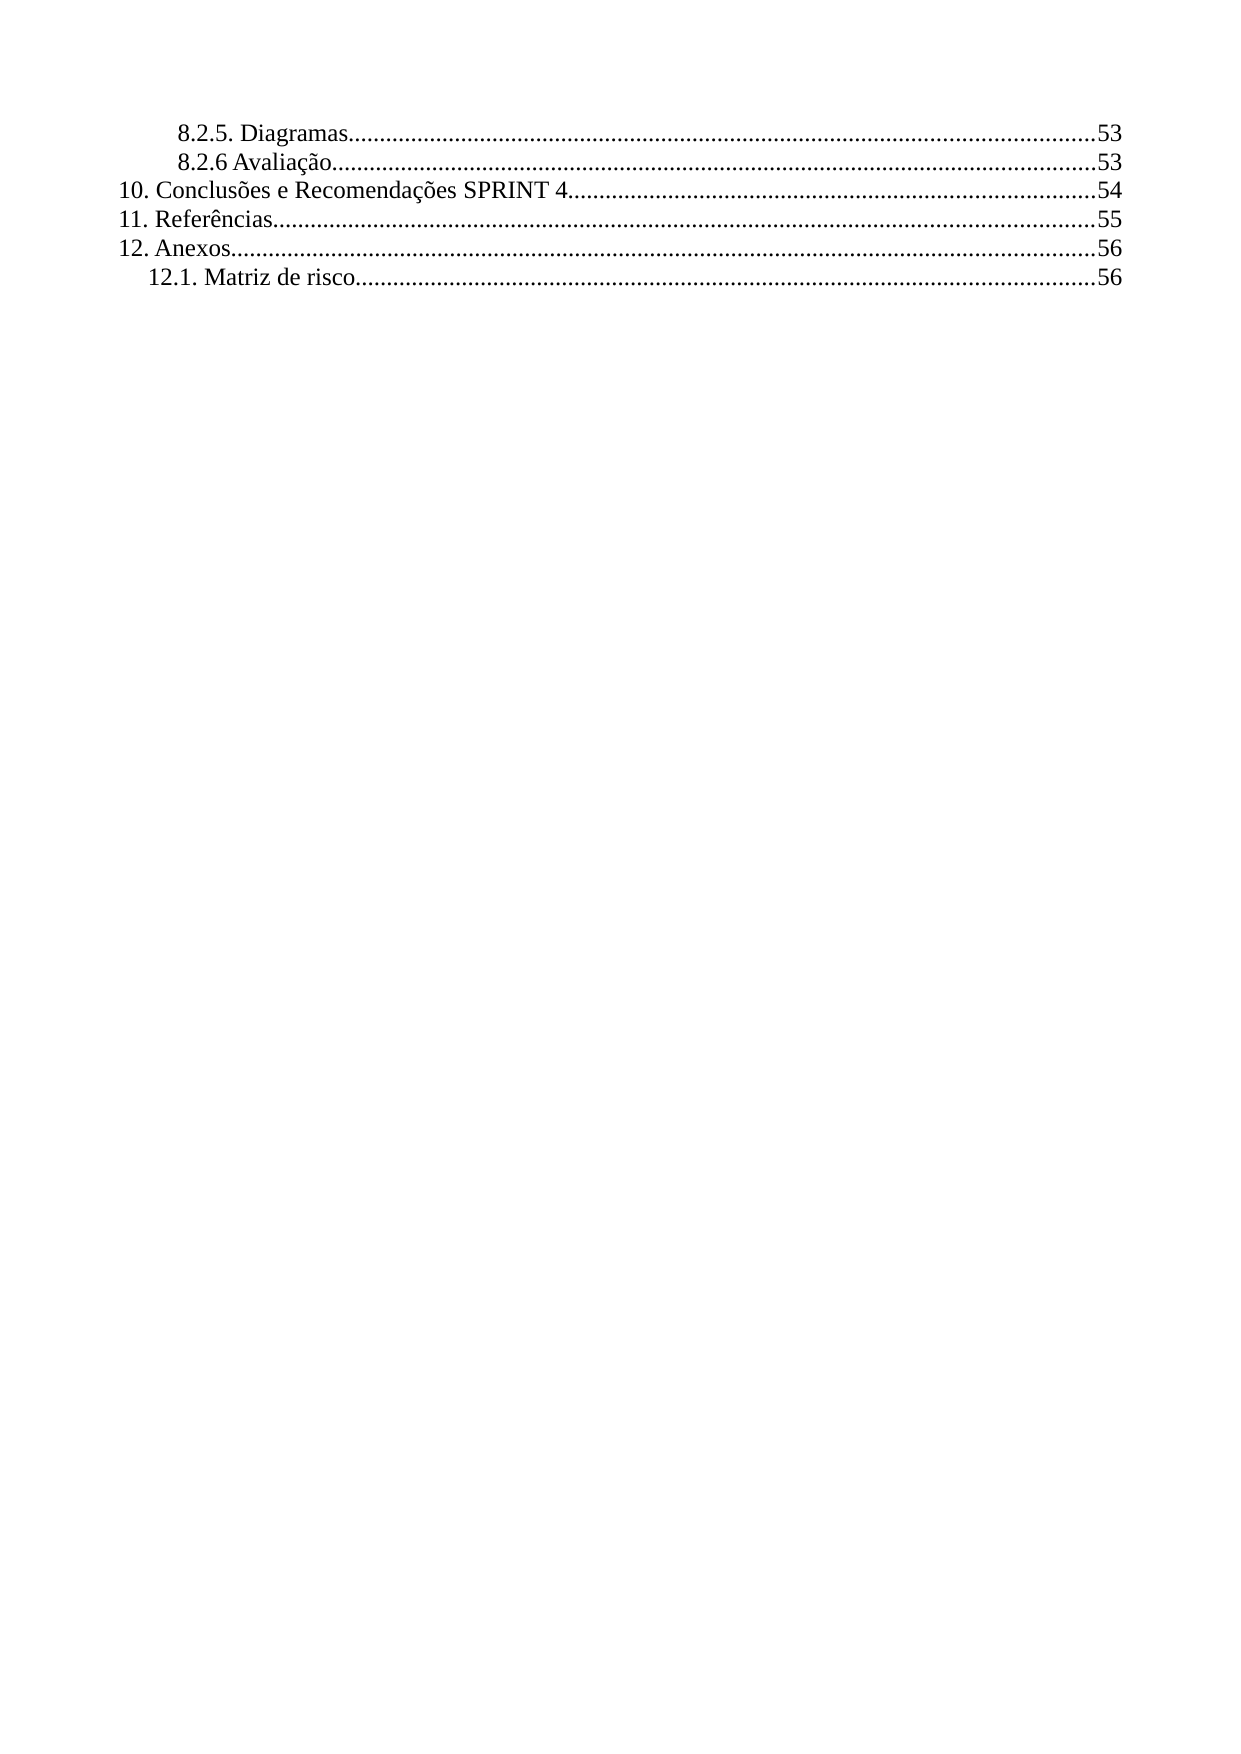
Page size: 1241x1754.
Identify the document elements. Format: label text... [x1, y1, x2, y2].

text 11. Referências 55 [118, 204, 1122, 233]
text 12. Anexos 56 [118, 233, 1122, 262]
text 8.2.6 Avaliação 53 [177, 147, 1122, 176]
text 8.2.5. Diagramas 53 [177, 118, 1122, 147]
text 10. Conclusões e Recomendações SPRINT 4 54 [118, 176, 1122, 204]
text 12.1. Matriz de risco 56 [148, 262, 1122, 291]
